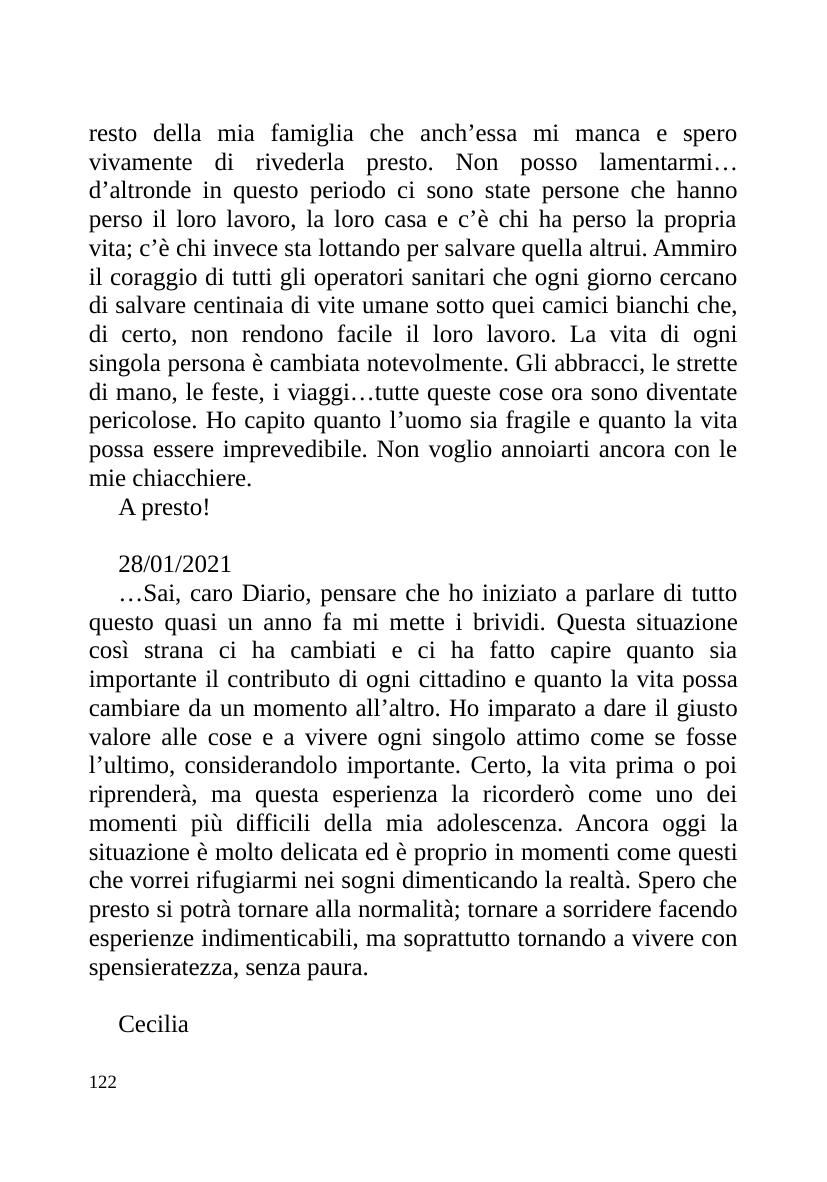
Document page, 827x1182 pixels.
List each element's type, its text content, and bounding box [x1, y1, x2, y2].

text Cecilia [88, 1009, 738, 1038]
text A presto! [88, 492, 738, 521]
text resto della mia famiglia che anch’essa mi manca e spero vivamente di rivederla presto. Non posso lamentarmi… d’altronde in questo periodo ci sono state persone che hanno perso il loro lavoro, la loro casa e c’è chi ha perso la propria vita; c’è chi invece sta lottando per salvare quella altrui. Ammiro il coraggio di tutti gli operatori sanitari che ogni giorno cercano di salvare centinaia di vite umane sotto quei camici bianchi che, di certo, non rendono facile il loro lavoro. La vita di ogni singola persona è cambiata notevolmente. Gli abbracci, le strette di mano, le feste, i viaggi…tutte queste cose ora sono diventate pericolose. Ho capito quanto l’uomo sia fragile e quanto la vita possa essere imprevedibile. Non voglio annoiarti ancora con le mie chiacchiere. [88, 118, 738, 492]
text …Sai, caro Diario, pensare che ho iniziato a parlare di tutto questo quasi un anno fa mi mette i brividi. Questa situazione così strana ci ha cambiati e ci ha fatto capire quanto sia importante il contributo di ogni cittadino e quanto la vita possa cambiare da un momento all’altro. Ho imparato a dare il giusto valore alle cose e a vivere ogni singolo attimo come se fosse l’ultimo, considerandolo importante. Certo, la vita prima o poi riprenderà, ma questa esperienza la ricorderò come uno dei momenti più difficili della mia adolescenza. Ancora oggi la situazione è molto delicata ed è proprio in momenti come questi che vorrei rifugiarmi nei sogni dimenticando la realtà. Spero che presto si potrà tornare alla normalità; tornare a sorridere facendo esperienze indimenticabili, ma soprattutto tornando a vivere con spensieratezza, senza paura. [88, 578, 738, 981]
text 28/01/2021 [88, 549, 738, 578]
